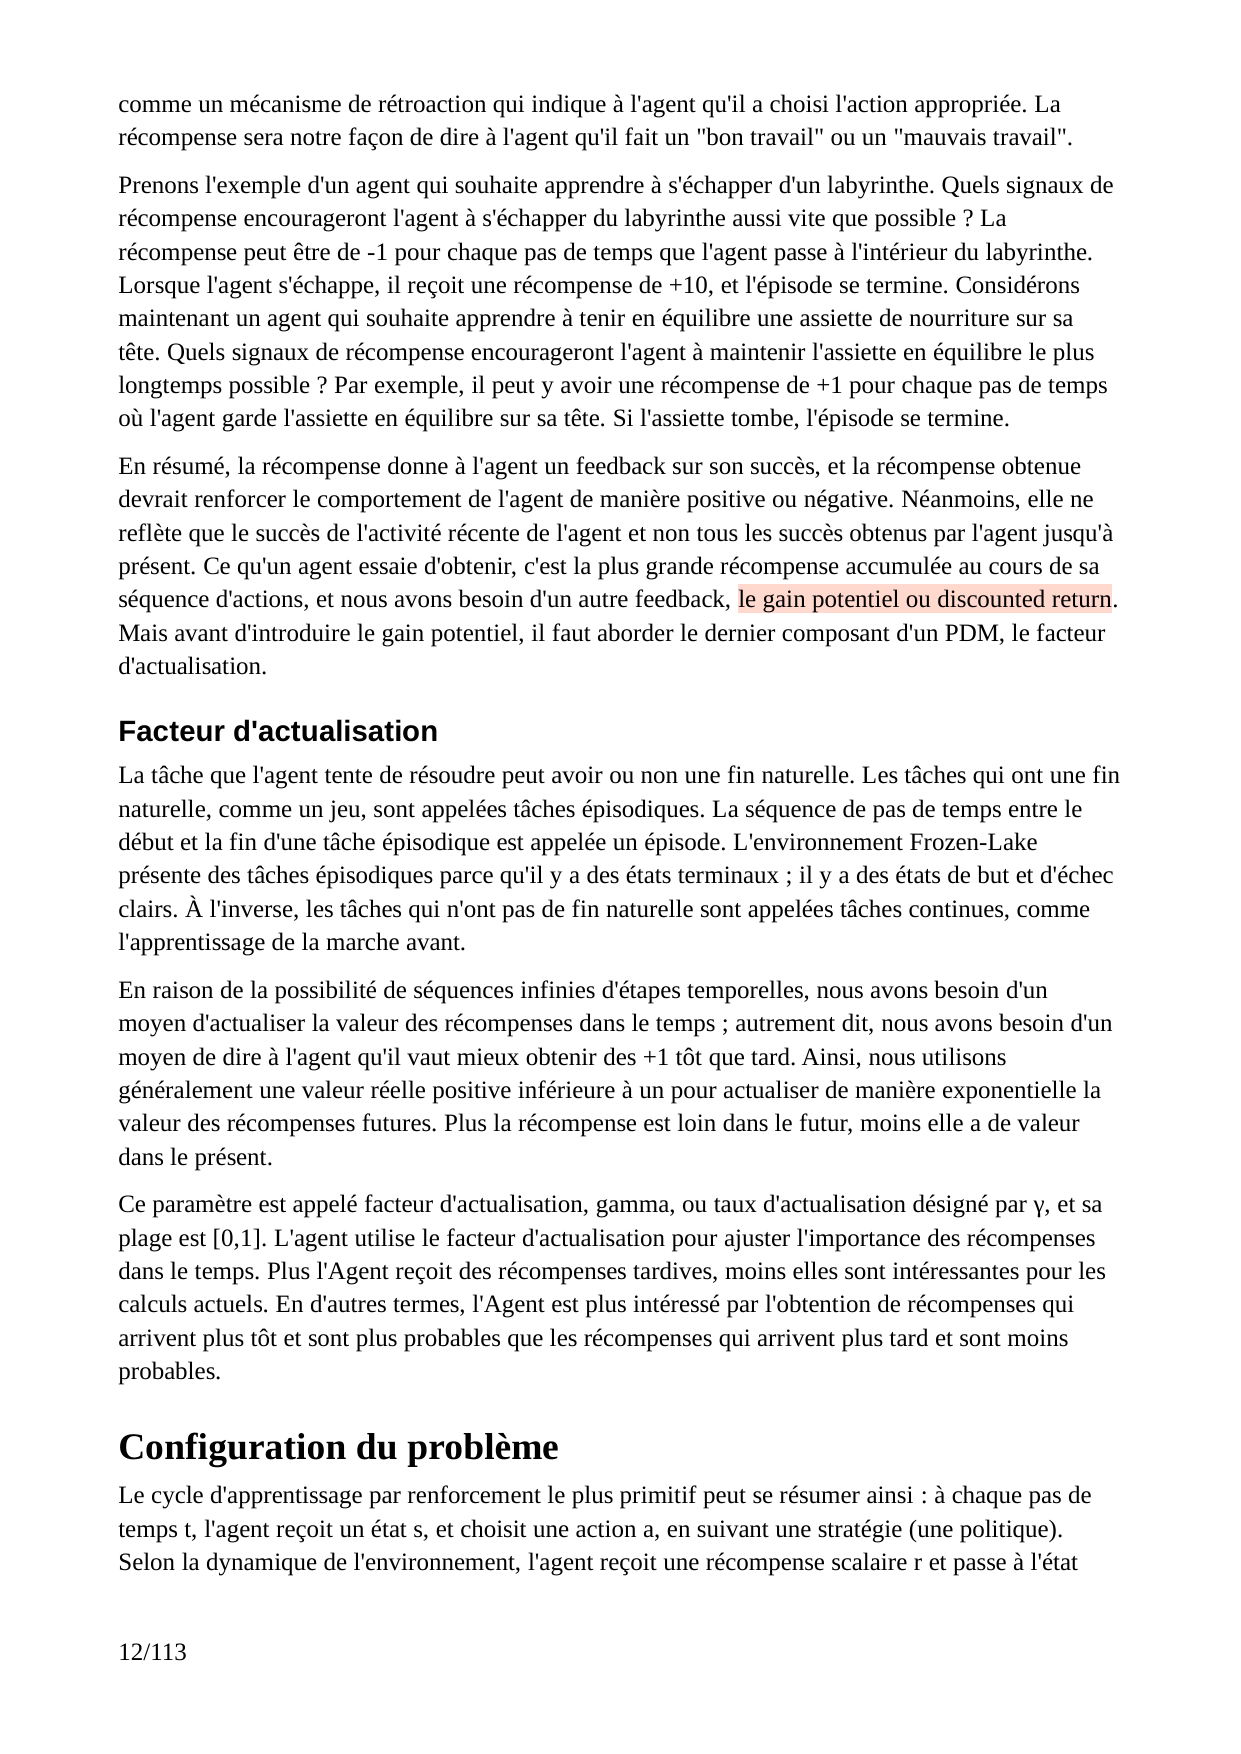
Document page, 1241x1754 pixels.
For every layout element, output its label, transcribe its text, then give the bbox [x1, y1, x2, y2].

text En résumé, la récompense donne à l'agent un feedback sur son succès, et la récompense obtenue devrait renforcer le comportement de l'agent de manière positive ou négative. Néanmoins, elle ne reflète que le succès de l'activité récente de l'agent et non tous les succès obtenus par l'agent jusqu'à présent. Ce qu'un agent essaie d'obtenir, c'est la plus grande récompense accumulée au cours de sa séquence d'actions, et nous avons besoin d'un autre feedback, le gain potentiel ou discounted return. Mais avant d'introduire le gain potentiel, il faut aborder le dernier composant d'un PDM, le facteur d'actualisation. [118, 451, 1122, 680]
text Le cycle d'apprentissage par renforcement le plus primitif peut se résumer ainsi : à chaque pas de temps t, l'agent reçoit un état s, et choisit une action a, en suivant une stratégie (une politique). Selon la dynamique de l'environnement, l'agent reçoit une récompense scalaire r et passe à l'état [118, 1480, 1122, 1576]
subtitle Facteur d'actualisation [118, 713, 1122, 748]
subtitle Configuration du problème [118, 1425, 1122, 1468]
text En raison de la possibilité de séquences infinies d'étapes temporelles, nous avons besoin d'un moyen d'actualiser la valeur des récompenses dans le temps ; autrement dit, nous avons besoin d'un moyen de dire à l'agent qu'il vaut mieux obtenir des +1 tôt que tard. Ainsi, nous utilisons généralement une valeur réelle positive inférieure à un pour actualiser de manière exponentielle la valeur des récompenses futures. Plus la récompense est loin dans le futur, moins elle a de valeur dans le présent. [118, 975, 1122, 1170]
text Prenons l'exemple d'un agent qui souhaite apprendre à s'échapper d'un labyrinthe. Quels signaux de récompense encourageront l'agent à s'échapper du labyrinthe aussi vite que possible ? La récompense peut être de -1 pour chaque pas de temps que l'agent passe à l'intérieur du labyrinthe. Lorsque l'agent s'échappe, il reçoit une récompense de +10, et l'épisode se termine. Considérons maintenant un agent qui souhaite apprendre à tenir en équilibre une assiette de nourriture sur sa tête. Quels signaux de récompense encourageront l'agent à maintenir l'assiette en équilibre le plus longtemps possible ? Par exemple, il peut y avoir une récompense de +1 pour chaque pas de temps où l'agent garde l'assiette en équilibre sur sa tête. Si l'assiette tombe, l'épisode se termine. [118, 170, 1122, 432]
text comme un mécanisme de rétroaction qui indique à l'agent qu'il a choisi l'action appropriée. La récompense sera notre façon de dire à l'agent qu'il fait un "bon travail" ou un "mauvais travail". [118, 88, 1122, 151]
text La tâche que l'agent tente de résoudre peut avoir ou non une fin naturelle. Les tâches qui ont une fin naturelle, comme un jeu, sont appelées tâches épisodiques. La séquence de pas de temps entre le début et la fin d'une tâche épisodique est appelée un épisode. L'environnement Frozen-Lake présente des tâches épisodiques parce qu'il y a des états terminaux ; il y a des états de but et d'échec clairs. À l'inverse, les tâches qui n'ont pas de fin naturelle sont appelées tâches continues, comme l'apprentissage de la marche avant. [118, 760, 1122, 956]
text Ce paramètre est appelé facteur d'actualisation, gamma, ou taux d'actualisation désigné par γ, et sa plage est [0,1]. L'agent utilise le facteur d'actualisation pour ajuster l'importance des récompenses dans le temps. Plus l'Agent reçoit des récompenses tardives, moins elles sont intéressantes pour les calculs actuels. En d'autres termes, l'Agent est plus intéressé par l'obtention de récompenses qui arrivent plus tôt et sont plus probables que les récompenses qui arrivent plus tard et sont moins probables. [118, 1189, 1122, 1385]
